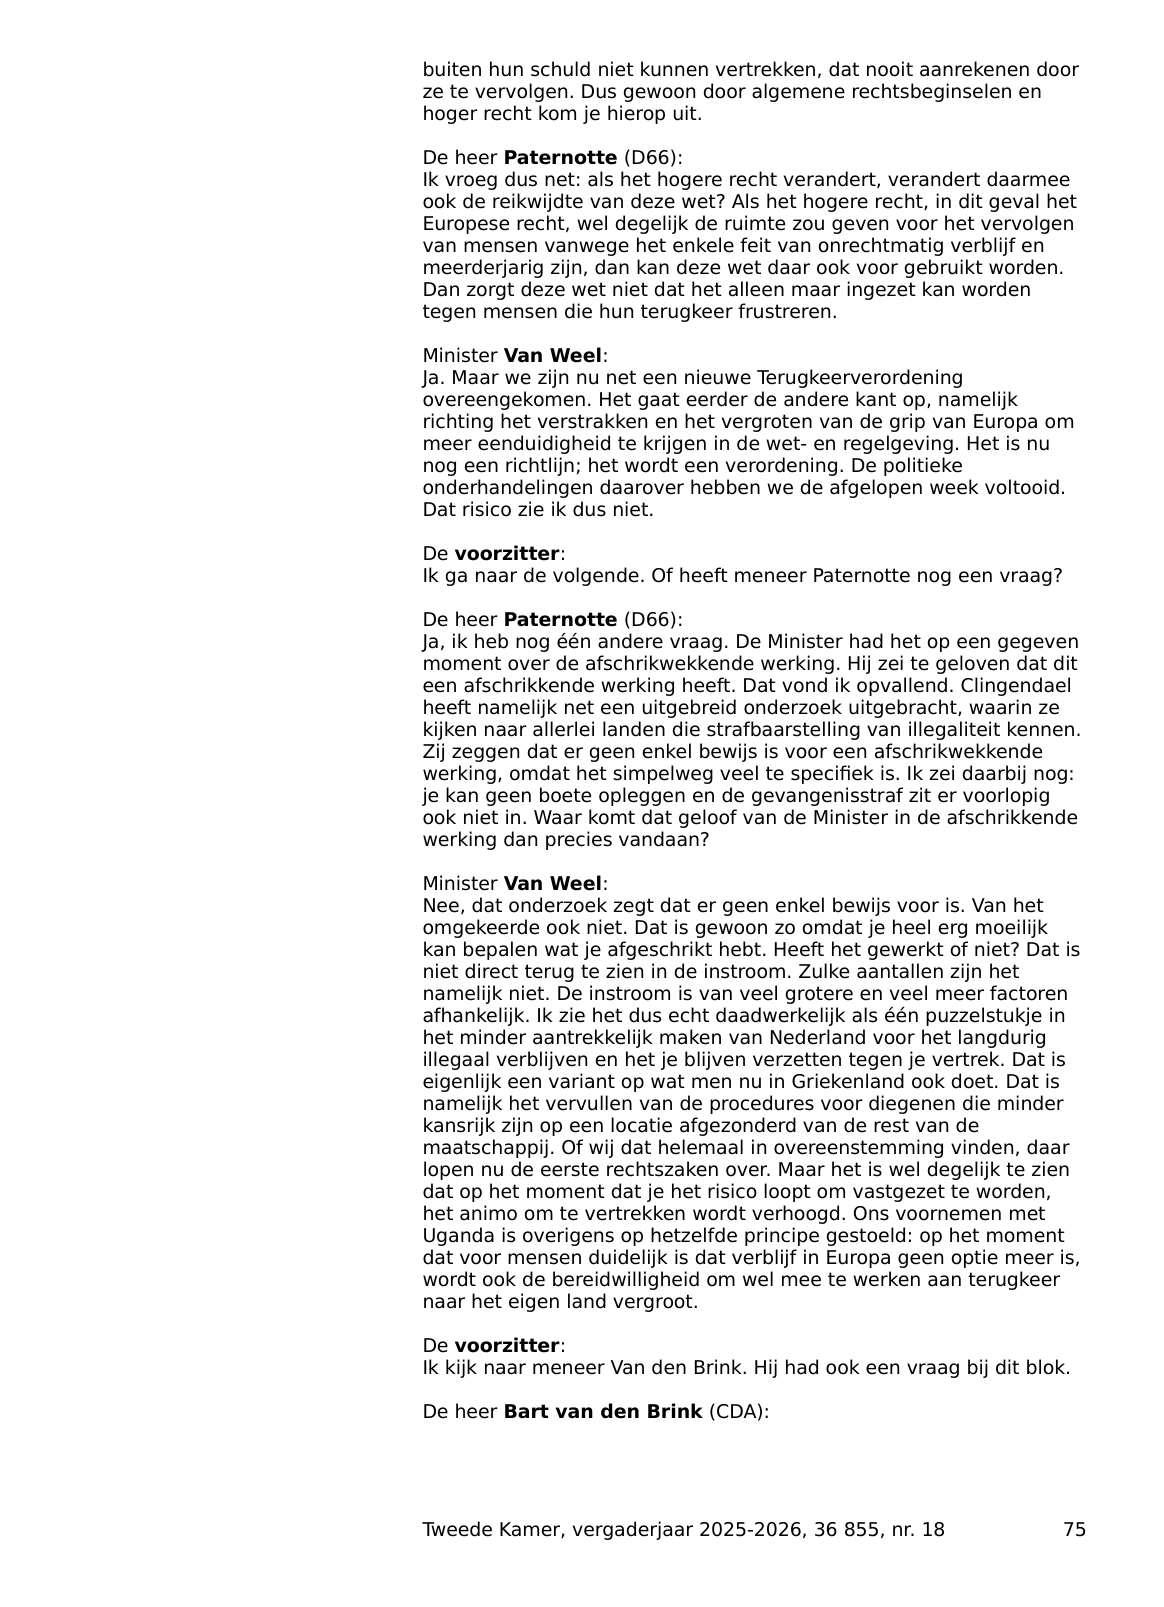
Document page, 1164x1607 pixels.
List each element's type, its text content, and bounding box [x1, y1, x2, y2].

text Ja, ik heb nog één andere vraag. De Minister had het op een gegeven moment over de afschrikwekkende werking. Hij zei te geloven dat dit een afschrikkende werking heeft. Dat vond ik opvallend. Clingendael heeft namelijk net een uitgebreid onderzoek uitgebracht, waarin ze kijken naar allerlei landen die strafbaarstelling van illegaliteit kennen. Zij zeggen dat er geen enkel bewijs is voor een afschrikwekkende werking, omdat het simpelweg veel te specifiek is. Ik zei daarbij nog: je kan geen boete opleggen en de gevangenisstraf zit er voorlopig ook niet in. Waar komt dat geloof van de Minister in de afschrikkende werking dan precies vandaan? [422, 631, 1087, 851]
text buiten hun schuld niet kunnen vertrekken, dat nooit aanrekenen door ze te vervolgen. Dus gewoon door algemene rechtsbeginselen en hoger recht kom je hierop uit. [422, 59, 1087, 125]
text De heer Paternotte (D66): [422, 609, 1087, 631]
text De heer Bart van den Brink (CDA): [422, 1401, 1087, 1423]
text De voorzitter: [422, 1335, 1087, 1357]
text Ik ga naar de volgende. Of heeft meneer Paternotte nog een vraag? [422, 565, 1087, 587]
text Ja. Maar we zijn nu net een nieuwe Terugkeerverordening overeengekomen. Het gaat eerder de andere kant op, namelijk richting het verstrakken en het vergroten van de grip van Europa om meer eenduidigheid te krijgen in de wet- en regelgeving. Het is nu nog een richtlijn; het wordt een verordening. De politieke onderhandelingen daarover hebben we de afgelopen week voltooid. Dat risico zie ik dus niet. [422, 367, 1087, 521]
text Nee, dat onderzoek zegt dat er geen enkel bewijs voor is. Van het omgekeerde ook niet. Dat is gewoon zo omdat je heel erg moeilijk kan bepalen wat je afgeschrikt hebt. Heeft het gewerkt of niet? Dat is niet direct terug te zien in de instroom. Zulke aantallen zijn het namelijk niet. De instroom is van veel grotere en veel meer factoren afhankelijk. Ik zie het dus echt daadwerkelijk als één puzzelstukje in het minder aantrekkelijk maken van Nederland voor het langdurig illegaal verblijven en het je blijven verzetten tegen je vertrek. Dat is eigenlijk een variant op wat men nu in Griekenland ook doet. Dat is namelijk het vervullen van de procedures voor diegenen die minder kansrijk zijn op een locatie afgezonderd van de rest van de maatschappij. Of wij dat helemaal in overeenstemming vinden, daar lopen nu de eerste rechtszaken over. Maar het is wel degelijk te zien dat op het moment dat je het risico loopt om vastgezet te worden, het animo om te vertrekken wordt verhoogd. Ons voornemen met Uganda is overigens op hetzelfde principe gestoeld: op het moment dat voor mensen duidelijk is dat verblijf in Europa geen optie meer is, wordt ook de bereidwilligheid om wel mee te werken aan terugkeer naar het eigen land vergroot. [422, 895, 1087, 1313]
text Minister Van Weel: [422, 873, 1087, 895]
text Ik kijk naar meneer Van den Brink. Hij had ook een vraag bij dit blok. [422, 1357, 1087, 1379]
text De heer Paternotte (D66): [422, 147, 1087, 169]
text Minister Van Weel: [422, 345, 1087, 367]
text Ik vroeg dus net: als het hogere recht verandert, verandert daarmee ook de reikwijdte van deze wet? Als het hogere recht, in dit geval het Europese recht, wel degelijk de ruimte zou geven voor het vervolgen van mensen vanwege het enkele feit van onrechtmatig verblijf en meerderjarig zijn, dan kan deze wet daar ook voor gebruikt worden. Dan zorgt deze wet niet dat het alleen maar ingezet kan worden tegen mensen die hun terugkeer frustreren. [422, 169, 1087, 323]
text De voorzitter: [422, 543, 1087, 565]
